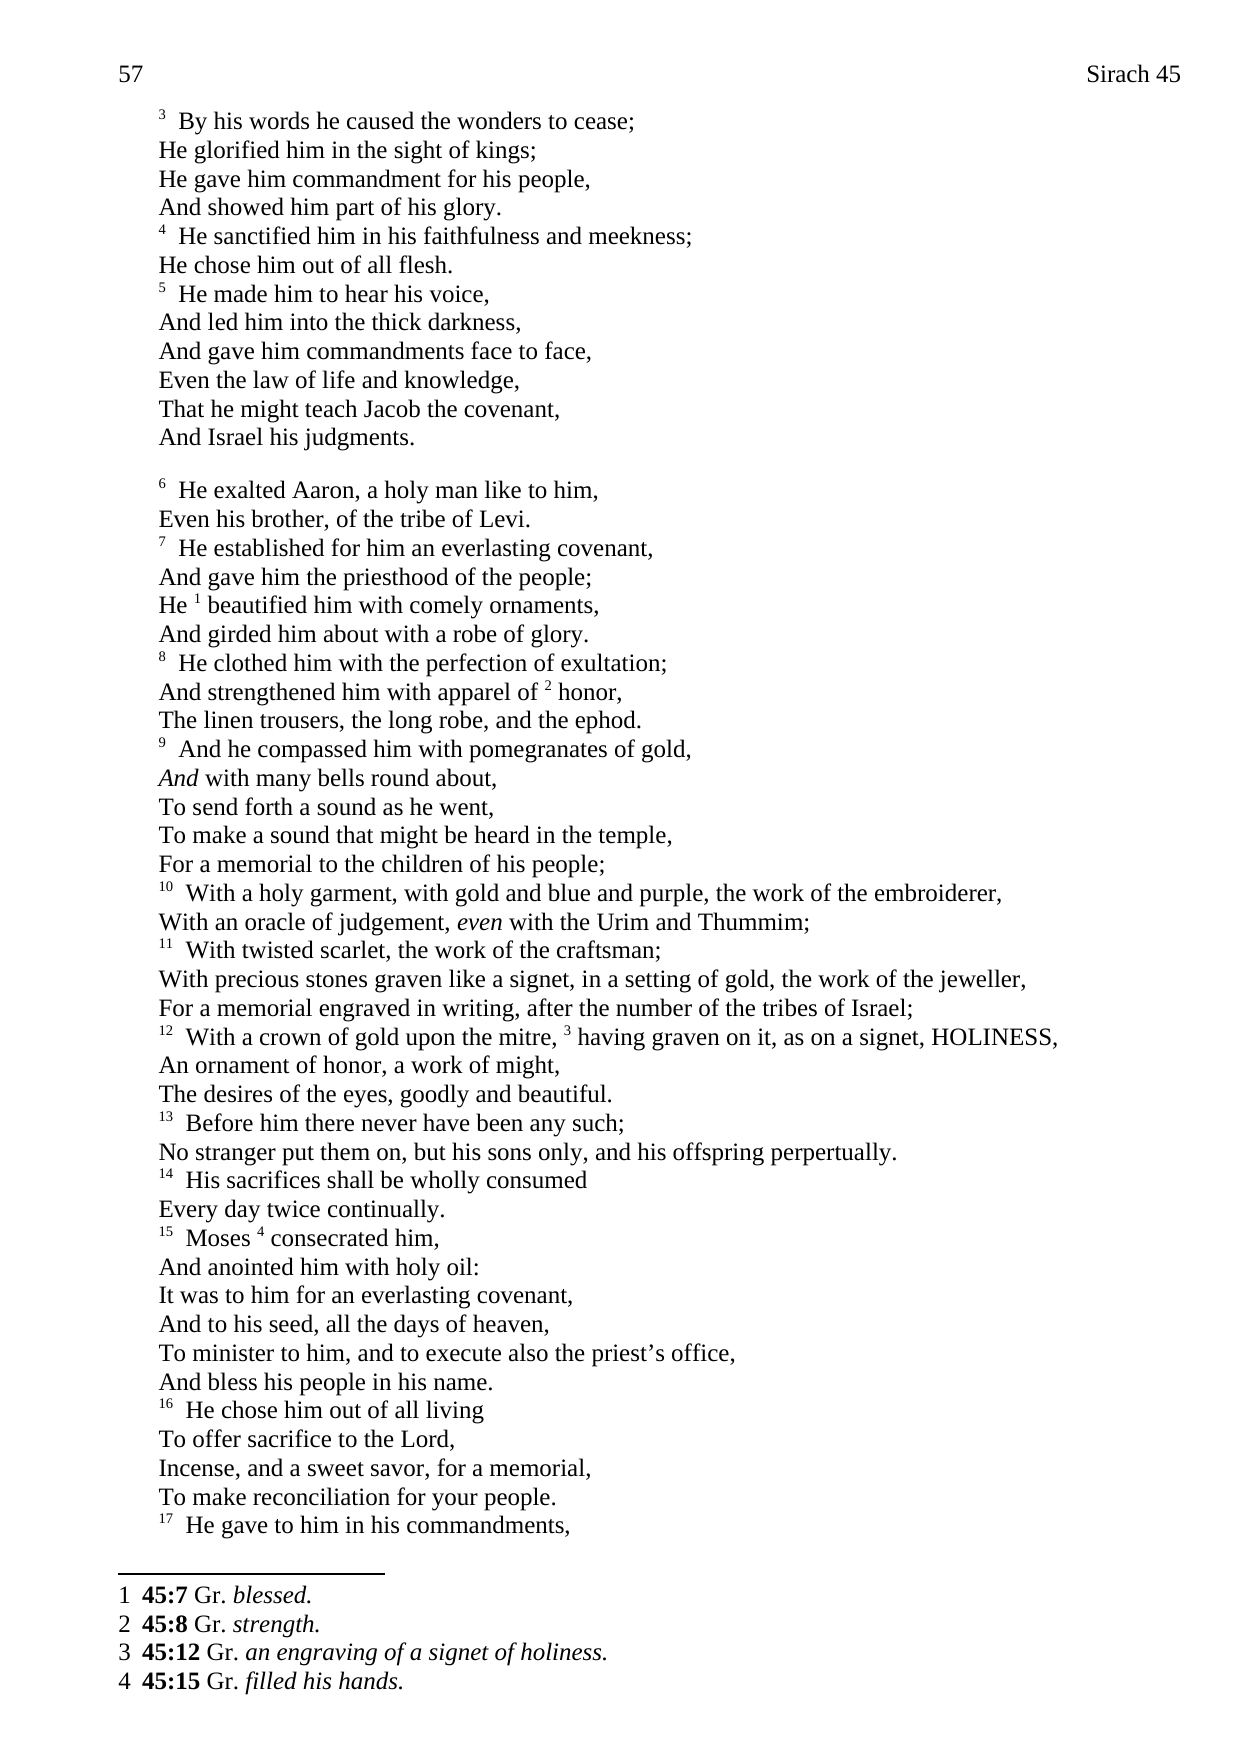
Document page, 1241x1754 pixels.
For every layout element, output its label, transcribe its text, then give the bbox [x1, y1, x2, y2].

text The linen trousers, the long robe, and the ephod. [158, 705, 1181, 734]
text To make a sound that might be heard in the temple, [158, 820, 1181, 849]
text 8 He clothed him with the perfection of exultation; [158, 648, 1181, 677]
text To minister to him, and to execute also the priest’s office, [158, 1338, 1181, 1367]
text Even the law of life and knowledge, [158, 365, 1181, 394]
text 45:7 Gr. blessed. [118, 1580, 1181, 1609]
text 10 With a holy garment, with gold and blue and purple, the work of the embroiderer, [158, 878, 1181, 907]
text 7 He established for him an everlasting covenant, [158, 533, 1181, 562]
text 4 He sanctified him in his faithfulness and meekness; [158, 221, 1181, 250]
text And strengthened him with apparel of honor, [158, 677, 1181, 705]
text 12 With a crown of gold upon the mitre, having graven on it, as on a signet, HOLINESS, [158, 1022, 1181, 1050]
text The desires of the eyes, goodly and beautiful. [158, 1079, 1181, 1108]
text And with many bells round about, [158, 763, 1181, 792]
text He gave him commandment for his people, [158, 164, 1181, 192]
text Every day twice continually. [158, 1194, 1181, 1223]
text 14 His sacrifices shall be wholly consumed [158, 1165, 1181, 1194]
text It was to him for an everlasting covenant, [158, 1280, 1181, 1309]
text 13 Before him there never have been any such; [158, 1108, 1181, 1137]
text 11 With twisted scarlet, the work of the craftsman; [158, 935, 1181, 964]
text No stranger put them on, but his sons only, and his offspring perpertually. [158, 1137, 1181, 1165]
text 17 He gave to him in his commandments, [158, 1510, 1181, 1539]
text 5 He made him to hear his voice, [158, 279, 1181, 307]
text And anointed him with holy oil: [158, 1252, 1181, 1280]
text With an oracle of judgement, even with the Urim and Thummim; [158, 907, 1181, 935]
text For a memorial to the children of his people; [158, 849, 1181, 878]
text He beautified him with comely ornaments, [158, 590, 1181, 619]
text He chose him out of all flesh. [158, 250, 1181, 279]
text With precious stones graven like a signet, in a setting of gold, the work of the jeweller, [158, 964, 1181, 993]
text 3 By his words he caused the wonders to cease; [158, 106, 1181, 135]
text For a memorial engraved in writing, after the number of the tribes of Israel; [158, 993, 1181, 1022]
text That he might teach Jacob the covenant, [158, 394, 1181, 422]
text And gave him the priesthood of the people; [158, 562, 1181, 590]
text 45:15 Gr. filled his hands. [118, 1666, 1181, 1695]
text 15 Moses consecrated him, [158, 1223, 1181, 1252]
text And girded him about with a robe of glory. [158, 619, 1181, 648]
text And bless his people in his name. [158, 1367, 1181, 1395]
text And led him into the thick darkness, [158, 307, 1181, 336]
text And Israel his judgments. [158, 422, 1181, 451]
text And showed him part of his glory. [158, 192, 1181, 221]
text An ornament of honor, a work of might, [158, 1050, 1181, 1079]
text To send forth a sound as he went, [158, 792, 1181, 820]
text And to his seed, all the days of heaven, [158, 1309, 1181, 1338]
text 16 He chose him out of all living [158, 1395, 1181, 1424]
text Even his brother, of the tribe of Levi. [158, 504, 1181, 533]
text 9 And he compassed him with pomegranates of gold, [158, 734, 1181, 763]
text 45:8 Gr. strength. [118, 1609, 1181, 1637]
text And gave him commandments face to face, [158, 336, 1181, 365]
text 45:12 Gr. an engraving of a signet of holiness. [118, 1637, 1181, 1666]
text To make reconciliation for your people. [158, 1482, 1181, 1510]
text Incense, and a sweet savor, for a memorial, [158, 1453, 1181, 1482]
text 6 He exalted Aaron, a holy man like to him, [158, 475, 1181, 504]
text He glorified him in the sight of kings; [158, 135, 1181, 164]
text To offer sacrifice to the Lord, [158, 1424, 1181, 1453]
